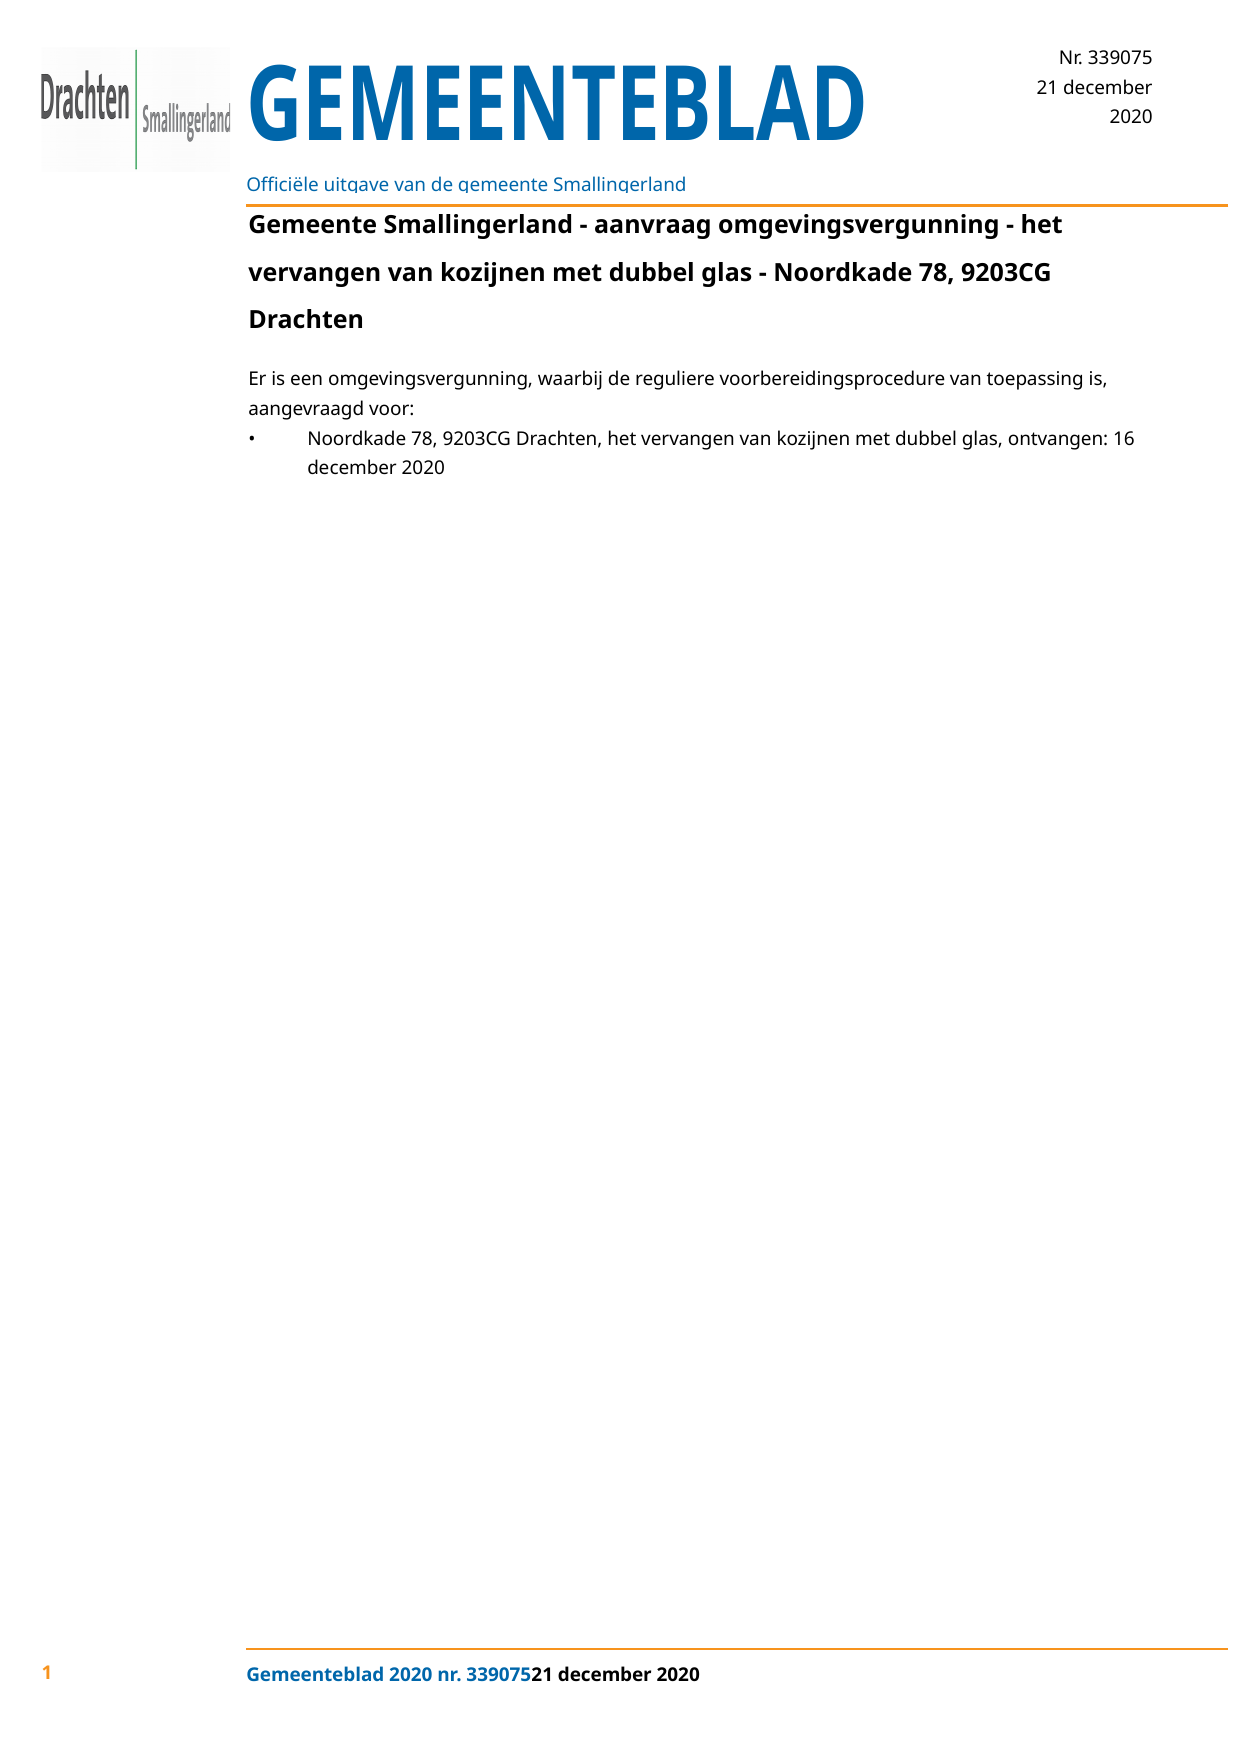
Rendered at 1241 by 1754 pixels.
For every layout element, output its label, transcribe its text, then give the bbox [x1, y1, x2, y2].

list Noordkade 78, 9203CG Drachten, het vervangen van kozijnen met dubbel glas, ontvangen: 16 december 2020 [248, 425, 1152, 480]
picture [41, 47, 231, 172]
text Gemeente Smallingerland - aanvraag omgevingsvergunning - het vervangen van kozijnen met dubbel glas - Noordkade 78, 9203CG Drachten [248, 207, 1152, 336]
text Er is een omgevingsvergunning, waarbij de reguliere voorbereidingsprocedure van toepassing is, aangevraagd voor: [248, 366, 1152, 421]
